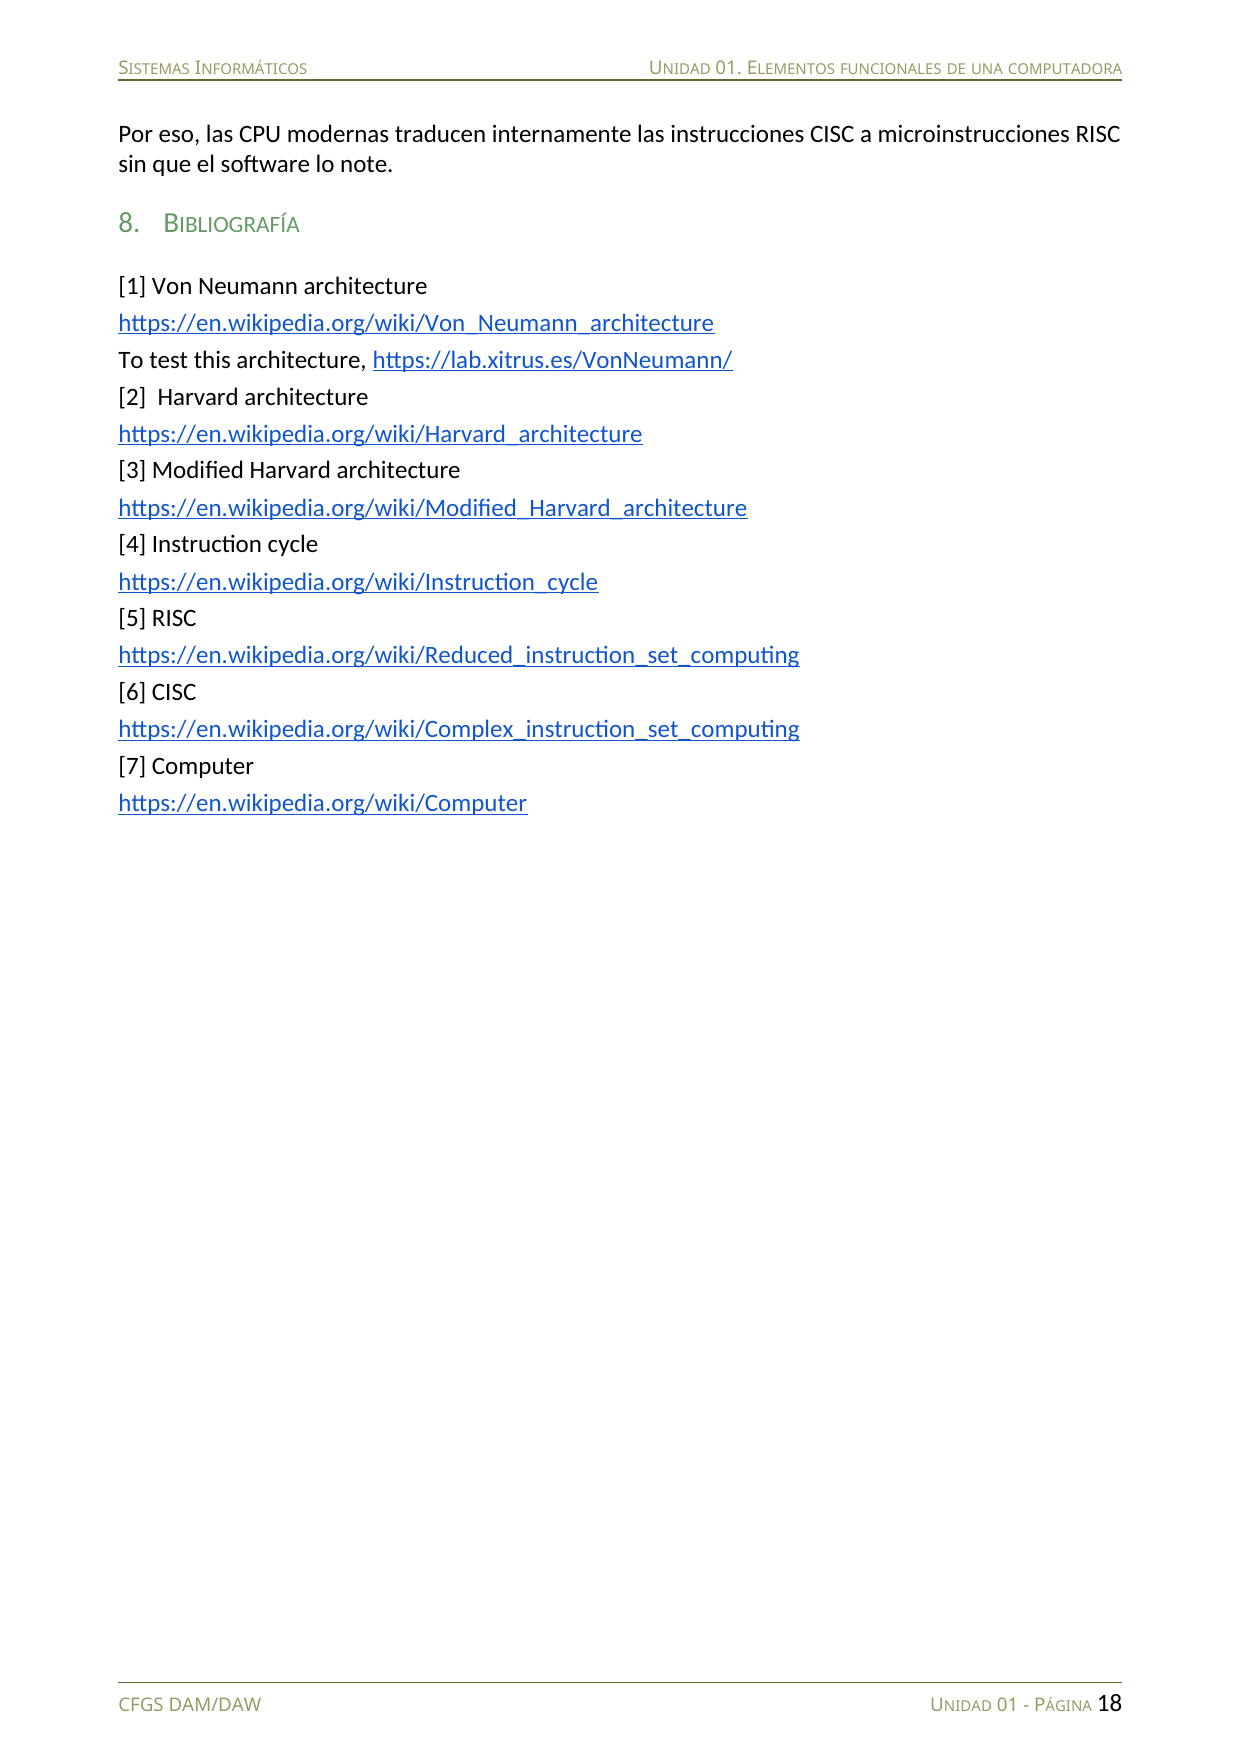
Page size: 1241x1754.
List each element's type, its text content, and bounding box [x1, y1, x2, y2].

subtitle Bibliografía [118, 204, 1122, 240]
text https://en.wikipedia.org/wiki/Instruction_cycle [118, 566, 1122, 596]
text [3] Modified Harvard architecture [118, 455, 1122, 485]
text https://en.wikipedia.org/wiki/Harvard_architecture [118, 418, 1122, 448]
text To test this architecture, https://lab.xitrus.es/VonNeumann/ [118, 344, 1122, 374]
text Por eso, las CPU modernas traducen internamente las instrucciones CISC a microinstrucciones RISC sin que el software lo note. [118, 118, 1122, 179]
text [1] Von Neumann architecture [118, 270, 1122, 300]
text [5] RISC [118, 603, 1122, 633]
text [6] CISC [118, 677, 1122, 707]
text [4] Instruction cycle [118, 529, 1122, 559]
text https://en.wikipedia.org/wiki/Modified_Harvard_architecture [118, 492, 1122, 522]
text https://en.wikipedia.org/wiki/Computer [118, 787, 1122, 818]
text https://en.wikipedia.org/wiki/Von_Neumann_architecture [118, 307, 1122, 337]
text https://en.wikipedia.org/wiki/Reduced_instruction_set_computing [118, 639, 1122, 670]
text [2] Harvard architecture [118, 381, 1122, 411]
text https://en.wikipedia.org/wiki/Complex_instruction_set_computing [118, 713, 1122, 744]
text [7] Computer [118, 751, 1122, 781]
